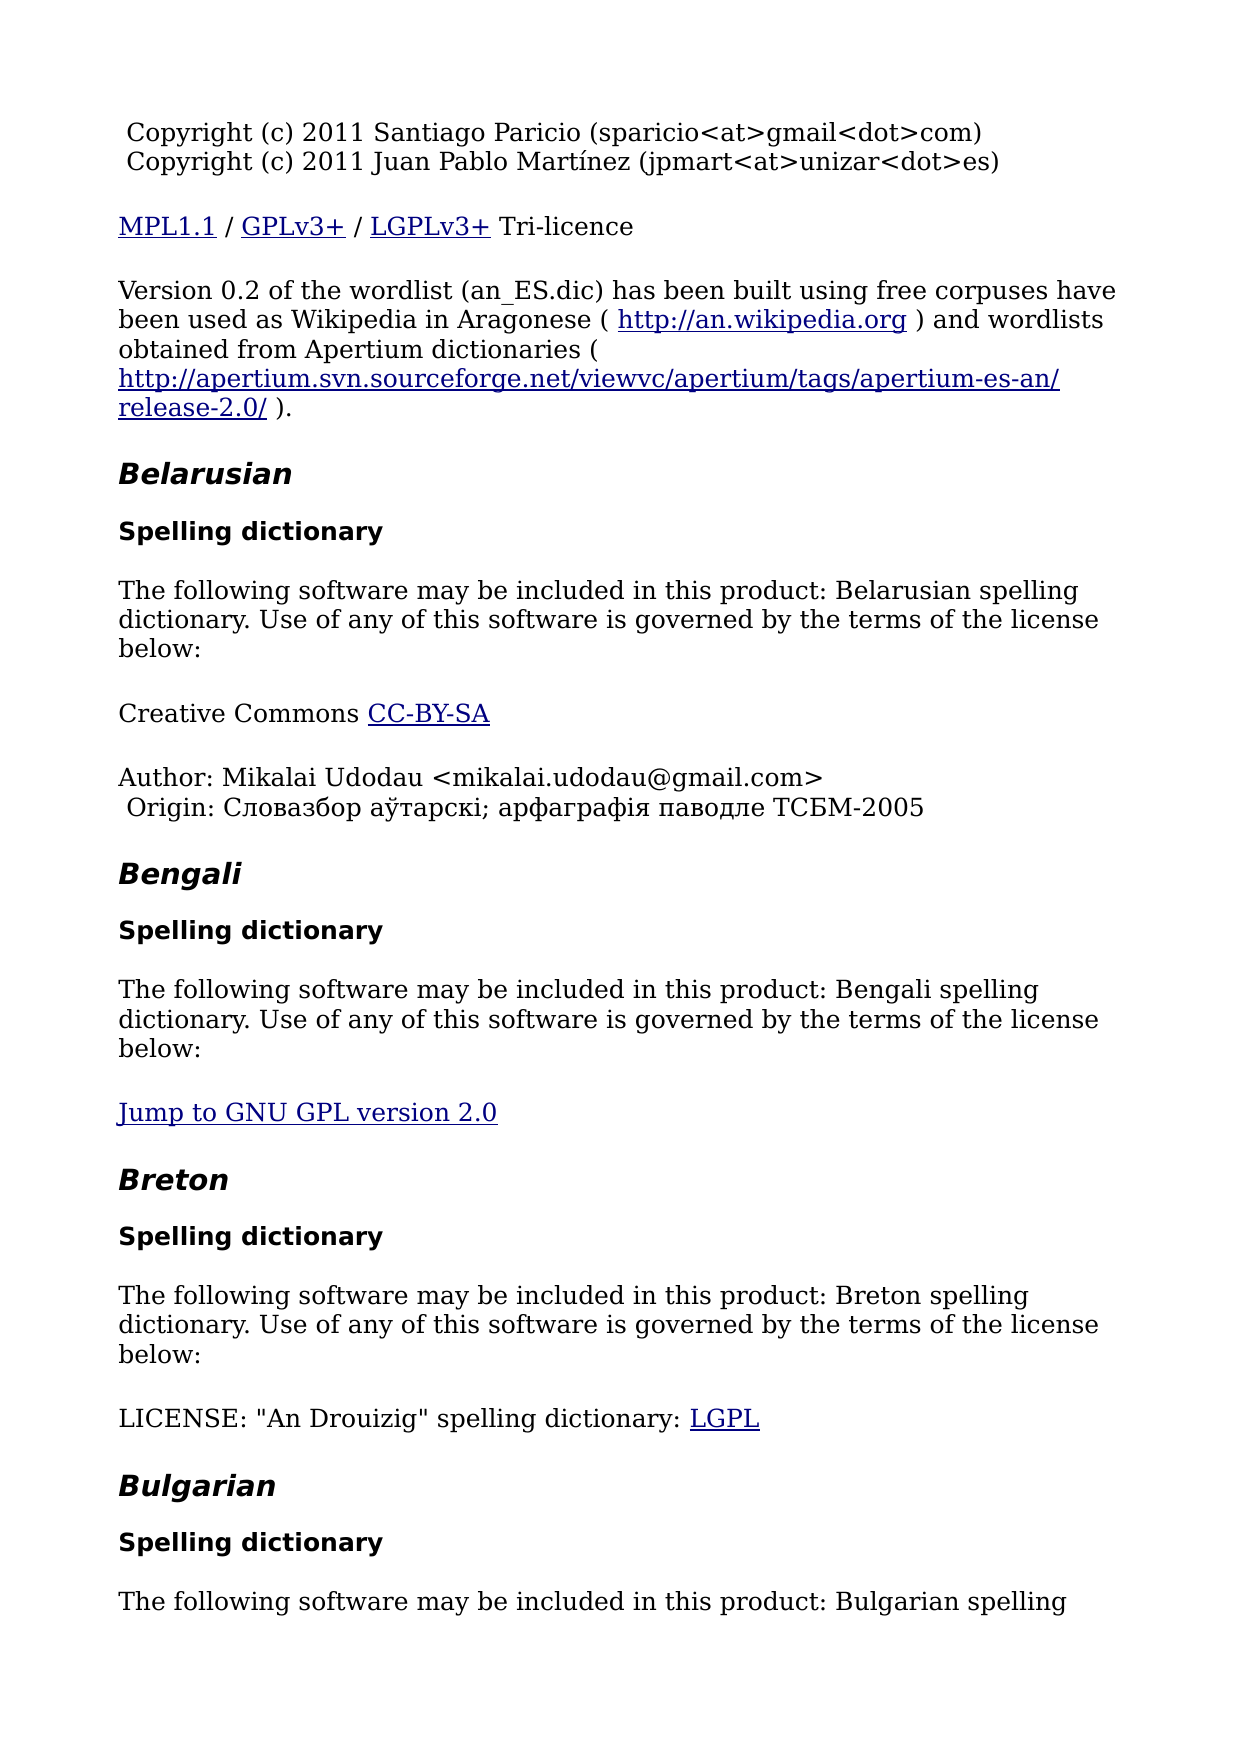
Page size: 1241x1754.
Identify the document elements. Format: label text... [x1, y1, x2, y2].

subtitle Breton [118, 1163, 1122, 1197]
text Jump to GNU GPL version 2.0 [118, 1098, 1122, 1128]
text The following software may be included in this product: Breton spelling dictionary. Use of any of this software is governed by the terms of the license below: [118, 1281, 1122, 1369]
text Copyright (c) 2011 Santiago Paricio (sparicio<at>gmail<dot>com) Copyright (c) 2011 Juan Pablo Martínez (jpmart<at>unizar<dot>es) [118, 118, 1122, 176]
text The following software may be included in this product: Belarusian spelling dictionary. Use of any of this software is governed by the terms of the license below: [118, 576, 1122, 663]
text Creative Commons CC-BY-SA [118, 699, 1122, 728]
text The following software may be included in this product: Bulgarian spelling [118, 1587, 1122, 1616]
text Author: Mikalai Udodau <mikalai.udodau@gmail.com> Origin: Словазбор аўтарскі; арфаграфія паводле ТСБМ-2005 [118, 763, 1122, 822]
text LICENSE: "An Drouizig" spelling dictionary: LGPL [118, 1404, 1122, 1433]
text The following software may be included in this product: Bengali spelling dictionary. Use of any of this software is governed by the terms of the license below: [118, 976, 1122, 1063]
subtitle Belarusian [118, 458, 1122, 492]
text MPL1.1 / GPLv3+ / LGPLv3+ Tri-licence [118, 212, 1122, 241]
subtitle Spelling dictionary [118, 1222, 1122, 1251]
subtitle Bengali [118, 857, 1122, 891]
subtitle Spelling dictionary [118, 916, 1122, 945]
subtitle Bulgarian [118, 1469, 1122, 1503]
subtitle Spelling dictionary [118, 1528, 1122, 1557]
text Version 0.2 of the wordlist (an_ES.dic) has been built using free corpuses have been used as Wikipedia in Aragonese ( http://an.wikipedia.org ) and wordlists obtained from Apertium dictionaries ( http://apertium.svn.sourceforge.net/viewvc/apertium/tags/apertium-es-an/release-2.0/ ). [118, 276, 1122, 422]
subtitle Spelling dictionary [118, 517, 1122, 546]
